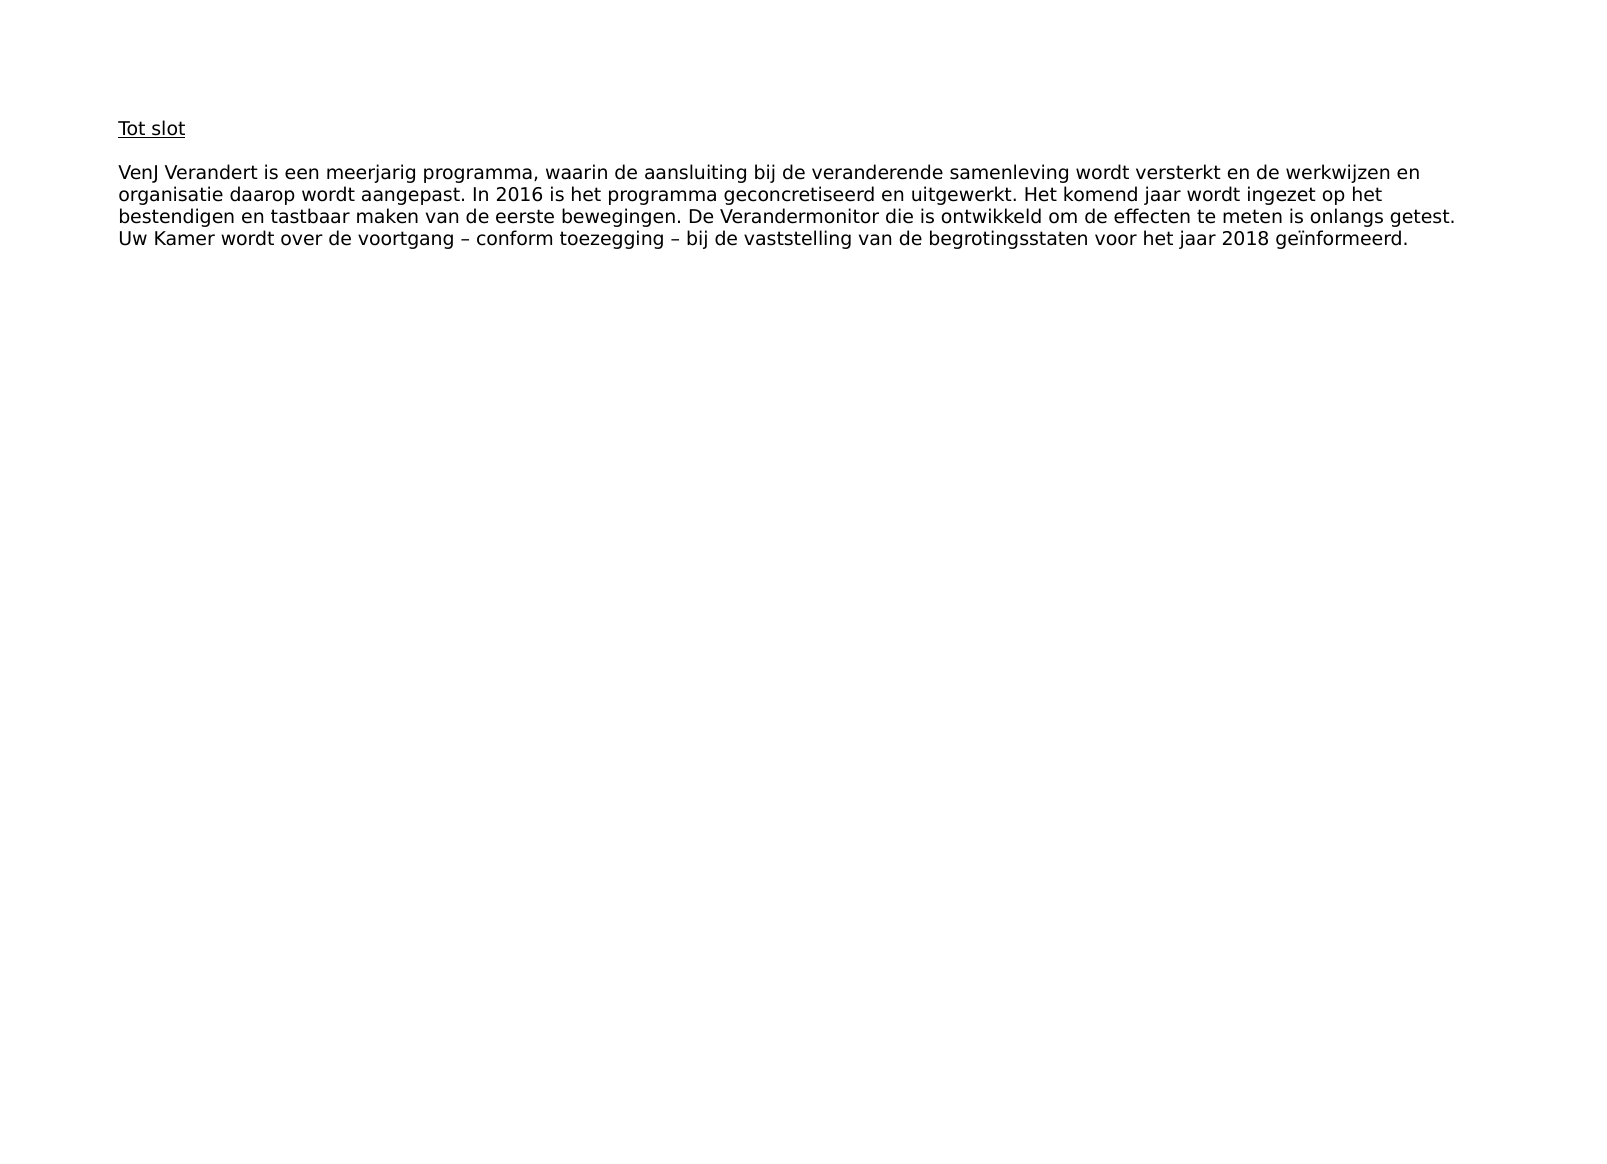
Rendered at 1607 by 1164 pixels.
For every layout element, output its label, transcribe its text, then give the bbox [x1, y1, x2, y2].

text VenJ Verandert is een meerjarig programma, waarin de aansluiting bij de veranderende samenleving wordt versterkt en de werkwijzen en organisatie daarop wordt aangepast. In 2016 is het programma geconcretiseerd en uitgewerkt. Het komend jaar wordt ingezet op het bestendigen en tastbaar maken van de eerste bewegingen. De Verandermonitor die is ontwikkeld om de effecten te meten is onlangs getest. Uw Kamer wordt over de voortgang – conform toezegging – bij de vaststelling van de begrotingsstaten voor het jaar 2018 geïnformeerd. [118, 162, 1488, 250]
subtitle Tot slot [118, 118, 1488, 140]
